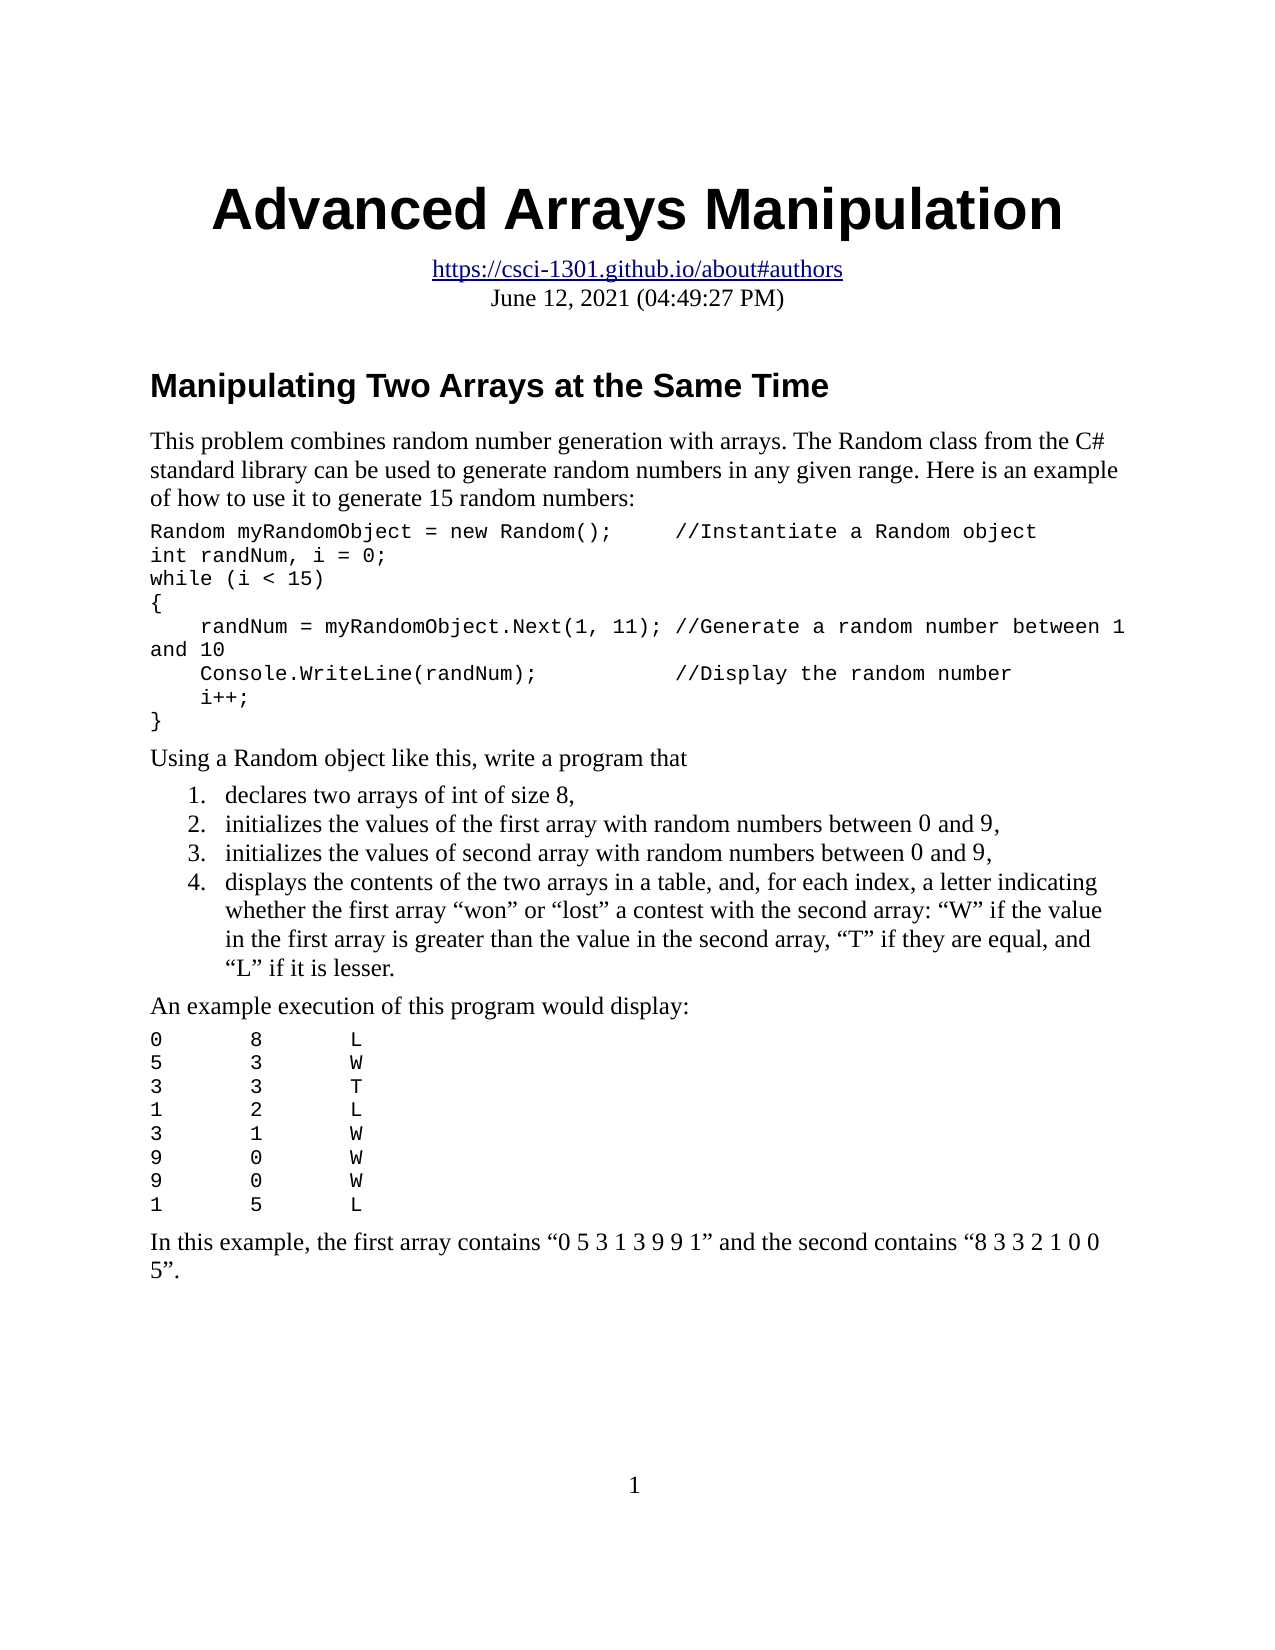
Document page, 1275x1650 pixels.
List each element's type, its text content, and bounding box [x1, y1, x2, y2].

subtitle Manipulating Two Arrays at the Same Time [150, 366, 1125, 404]
text 9 0 W [150, 1170, 1125, 1194]
text } [150, 710, 1125, 734]
text https://csci-1301.github.io/about#authors [150, 254, 1125, 283]
text 0 8 L [150, 1028, 1125, 1052]
text An example execution of this program would display: [150, 991, 1125, 1019]
text 1 2 L [150, 1099, 1125, 1123]
text randNum = myRandomObject.Next(1, 11); //Generate a random number between 1 and 10 [150, 616, 1125, 663]
text 9 0 W [150, 1147, 1125, 1170]
text while (i < 15) [150, 568, 1125, 592]
list initializes the values of the first array with random numbers between and , [187, 809, 1125, 838]
text This problem combines random number generation with arrays. The Random class from the C# standard library can be used to generate random numbers in any given range. Here is an example of how to use it to generate 15 random numbers: [150, 426, 1125, 512]
text { [150, 592, 1125, 616]
title Advanced Arrays Manipulation [150, 175, 1125, 242]
text Random myRandomObject = new Random(); //Instantiate a Random object [150, 521, 1125, 545]
text i++; [150, 687, 1125, 710]
list displays the contents of the two arrays in a table, and, for each index, a letter indicating whether the first array “won” or “lost” a contest with the second array: “W” if the value in the first array is greater than the value in the second array, “T” if they are equal, and “L” if it is lesser. [187, 867, 1125, 982]
text Using a Random object like this, write a program that [150, 743, 1125, 772]
text June 12, 2021 (04:49:27 PM) [150, 283, 1125, 312]
list declares two arrays of int of size 8, [187, 781, 1125, 809]
text Console.WriteLine(randNum); //Display the random number [150, 663, 1125, 687]
text 3 1 W [150, 1123, 1125, 1147]
text In this example, the first array contains “0 5 3 1 3 9 9 1” and the second contains “8 3 3 2 1 0 0 5”. [150, 1227, 1125, 1284]
text 3 3 T [150, 1076, 1125, 1099]
text 5 3 W [150, 1052, 1125, 1076]
text int randNum, i = 0; [150, 545, 1125, 568]
list initializes the values of second array with random numbers between and , [187, 838, 1125, 867]
text 1 5 L [150, 1194, 1125, 1218]
